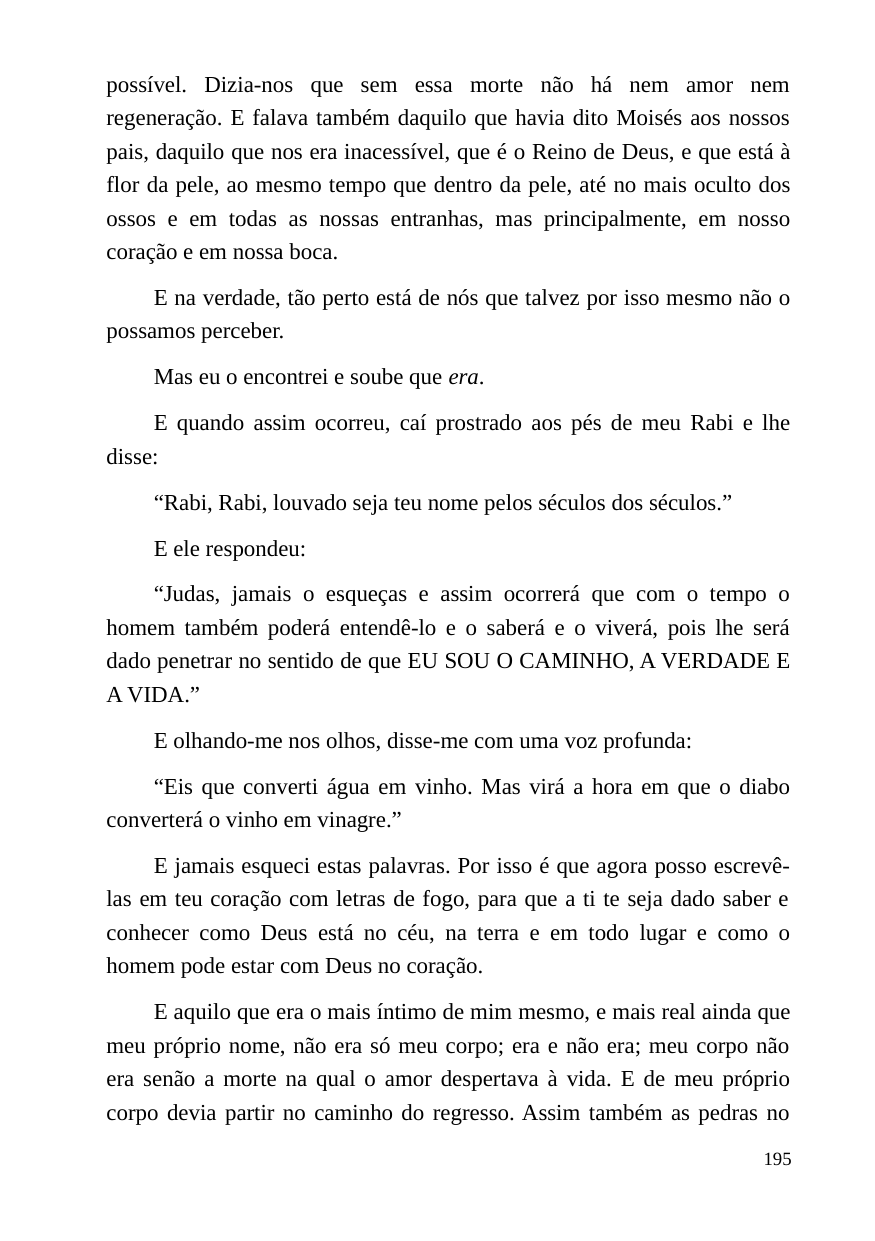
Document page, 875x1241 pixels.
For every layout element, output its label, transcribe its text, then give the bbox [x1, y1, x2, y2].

text Mas eu o encontrei e soube que era. [106, 363, 791, 390]
text E aquilo que era o mais íntimo de mim mesmo, e mais real ainda que meu próprio nome, não era só meu corpo; era e não era; meu corpo não era senão a morte na qual o amor despertava à vida. E de meu próprio corpo devia partir no caminho do regresso. Assim também as pedras no [106, 998, 791, 1125]
text E na verdade, tão perto está de nós que talvez por isso mesmo não o possamos perceber. [106, 284, 791, 344]
text E ele respondeu: [106, 534, 791, 561]
text E quando assim ocorreu, caí prostrado aos pés de meu Rabi e lhe disse: [106, 409, 791, 469]
text “Judas, jamais o esqueças e assim ocorrerá que com o tempo o homem também poderá entendê-lo e o saberá e o viverá, pois lhe será dado penetrar no sentido de que EU SOU O CAMINHO, A VERDADE E A VIDA.” [106, 581, 791, 707]
text “Eis que converti água em vinho. Mas virá a hora em que o diabo converterá o vinho em vinagre.” [106, 773, 791, 832]
text E olhando-me nos olhos, disse-me com uma voz profunda: [106, 727, 791, 753]
text “Rabi, Rabi, louvado seja teu nome pelos séculos dos séculos.” [106, 489, 791, 515]
text E jamais esqueci estas palavras. Por isso é que agora posso escrevê-las em teu coração com letras de fogo, para que a ti te seja dado saber e conhecer como Deus está no céu, na terra e em todo lugar e como o homem pode estar com Deus no coração. [106, 852, 791, 979]
text possível. Dizia-nos que sem essa morte não há nem amor nem regeneração. E falava também daquilo que havia dito Moisés aos nossos pais, daquilo que nos era inacessível, que é o Reino de Deus, e que está à flor da pele, ao mesmo tempo que dentro da pele, até no mais oculto dos ossos e em todas as nossas entranhas, mas principalmente, em nosso coração e em nossa boca. [106, 71, 791, 264]
